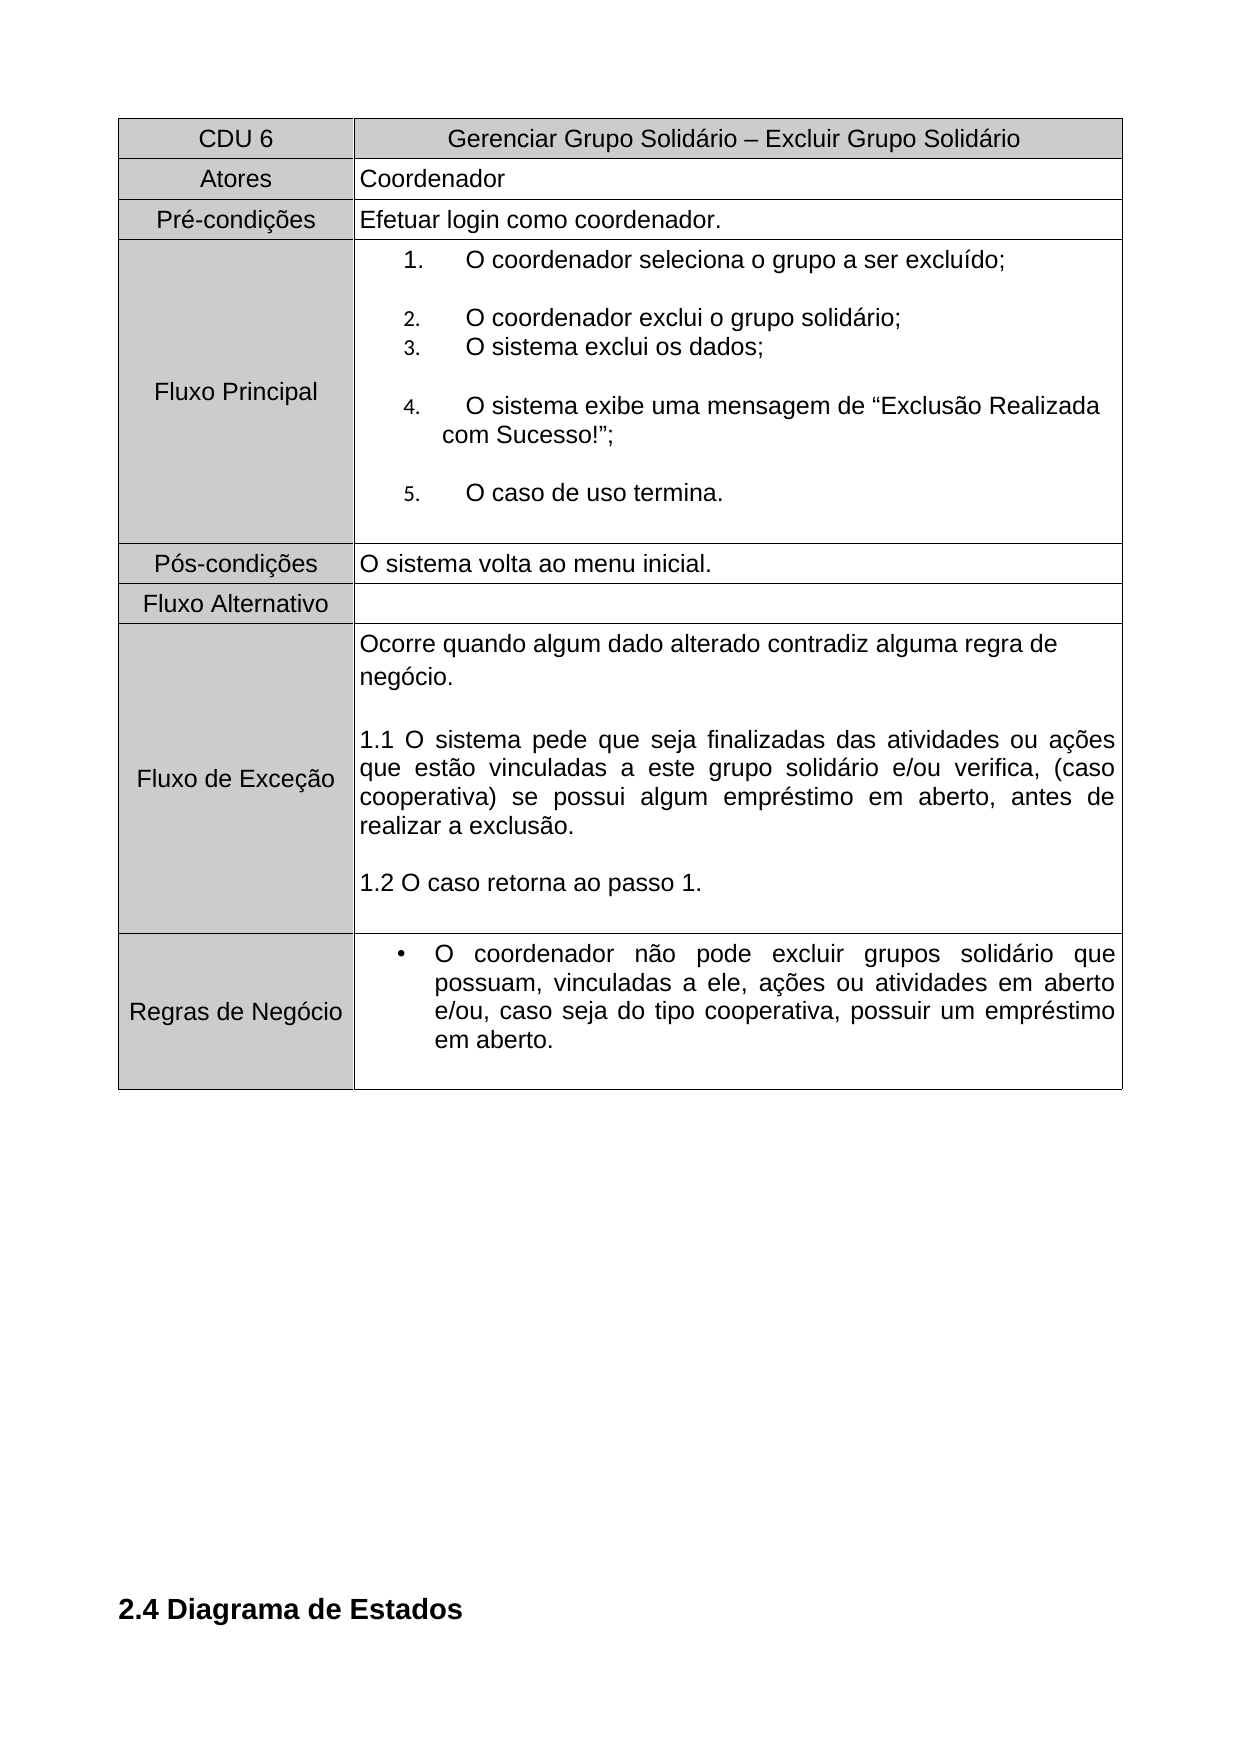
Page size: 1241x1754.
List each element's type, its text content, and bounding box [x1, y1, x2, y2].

table_cell Pré-condições [119, 200, 353, 239]
table_header Gerenciar Grupo Solidário – Excluir Grupo Solidário [355, 119, 1122, 158]
table_cell Pós-condições [119, 544, 353, 583]
table_cell Fluxo Alternativo [119, 584, 353, 623]
table_cell Fluxo Principal [119, 240, 353, 543]
table_cell Atores [119, 159, 353, 199]
table_cell [355, 584, 1122, 623]
table_cell Efetuar login como coordenador. [355, 200, 1122, 239]
table_header CDU 6 [119, 119, 353, 158]
table_cell Fluxo de Exceção [119, 624, 353, 933]
table_cell Regras de Negócio [119, 934, 353, 1089]
text 2.4 Diagrama de Estados [118, 1592, 1122, 1626]
table_cell Coordenador [355, 159, 1122, 199]
table_cell Ocorre quando algum dado alterado contradiz alguma regra de negócio. 1.1 O sistema pede que seja finalizadas das atividades ou ações que estão vinculadas a este grupo solidário e/ou verifica, (caso cooperativa) se possui algum empréstimo em aberto, antes de realizar a exclusão. 1.2 O caso retorna ao passo 1. [355, 624, 1122, 933]
table_cell O sistema volta ao menu inicial. [355, 544, 1122, 583]
table_cell O coordenador seleciona o grupo a ser excluído; O coordenador exclui o grupo solidário; O sistema exclui os dados; O sistema exibe uma mensagem de “Exclusão Realizada com Sucesso!”; O caso de uso termina. [355, 240, 1122, 543]
table_cell O coordenador não pode excluir grupos solidário que possuam, vinculadas a ele, ações ou atividades em aberto e/ou, caso seja do tipo cooperativa, possuir um empréstimo em aberto. [355, 934, 1122, 1089]
